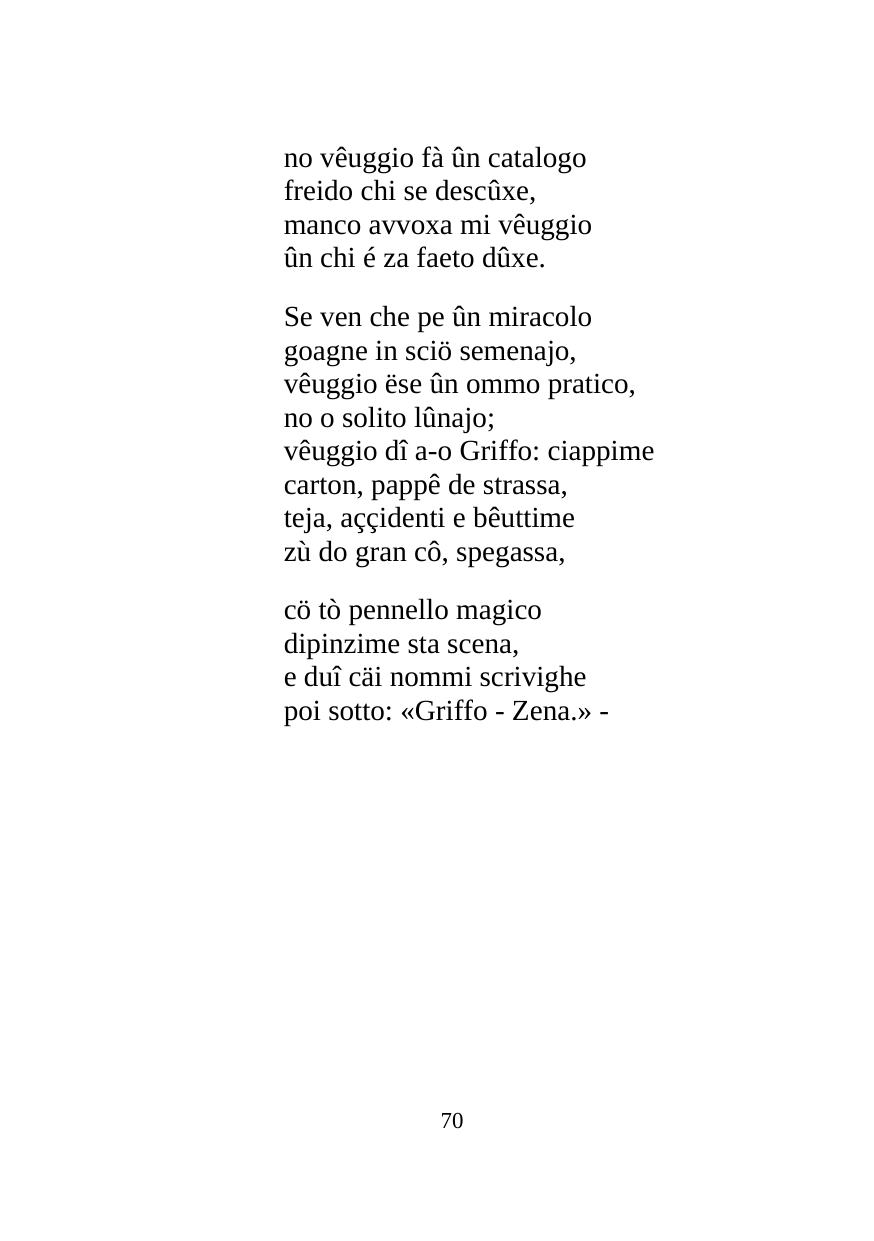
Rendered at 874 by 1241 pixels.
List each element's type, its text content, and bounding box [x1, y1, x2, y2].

text cö tò pennello magico dipinzime sta scena, e duî cäi nommi scrivighe poi sotto: «Griffo - Zena.» - [283, 592, 768, 727]
text no vêuggio fà ûn catalogo freido chi se descûxe, manco avvoxa mi vêuggio ûn chi é za faeto dûxe. [283, 140, 768, 274]
text Se ven che pe ûn miracolo goagne in sciö semenajo, vêuggio ëse ûn ommo pratico, no o solito lûnajo; vêuggio dî a-o Griffo: ciappime carton, pappê de strassa, teja, aççidenti e bêuttime zù do gran cô, spegassa, [283, 299, 768, 567]
